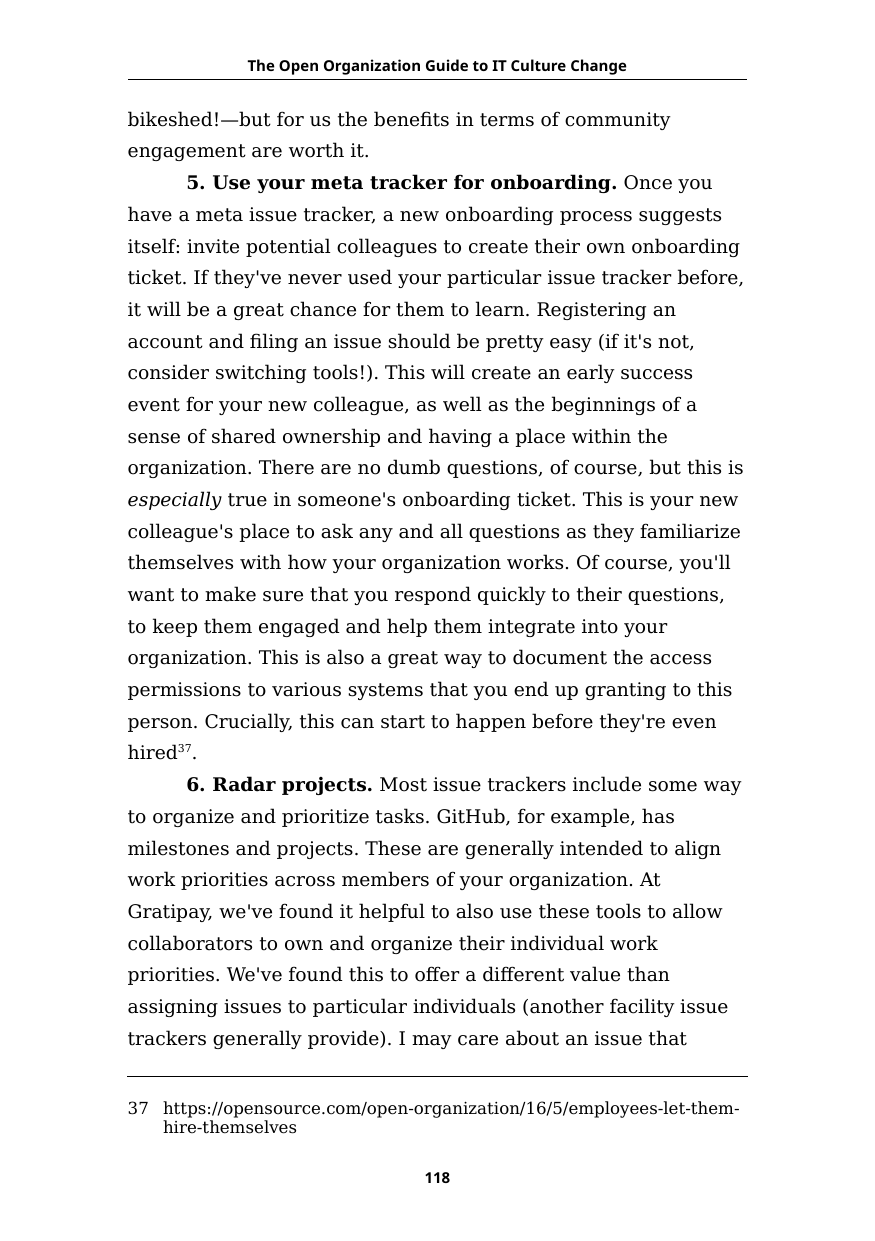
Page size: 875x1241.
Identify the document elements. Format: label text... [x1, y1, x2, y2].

text bikeshed!—but for us the benefits in terms of community engagement are worth it. [127, 109, 747, 162]
text https://opensource.com/open-organization/16/5/employees-let-them-hire-themselves [127, 1099, 747, 1138]
text 6. Radar projects. Most issue trackers include some way to organize and prioritize tasks. GitHub, for example, has milestones and projects. These are generally intended to align work priorities across members of your organization. At Gratipay, we've found it helpful to also use these tools to allow collaborators to own and organize their individual work priorities. We've found this to offer a different value than assigning issues to particular individuals (another facility issue trackers generally provide). I may care about an issue that [127, 774, 747, 1049]
text 5. Use your meta tracker for onboarding. Once you have a meta issue tracker, a new onboarding process suggests itself: invite potential colleagues to create their own onboarding ticket. If they've never used your particular issue tracker before, it will be a great chance for them to learn. Registering an account and filing an issue should be pretty easy (if it's not, consider switching tools!). This will create an early success event for your new colleague, as well as the beginnings of a sense of shared ownership and having a place within the organization. There are no dumb questions, of course, but this is especially true in someone's onboarding ticket. This is your new colleague's place to ask any and all questions as they familiarize themselves with how your organization works. Of course, you'll want to make sure that you respond quickly to their questions, to keep them engaged and help them integrate into your organization. This is also a great way to document the access permissions to various systems that you end up granting to this person. Crucially, this can start to happen before they're even hired. [127, 172, 747, 764]
